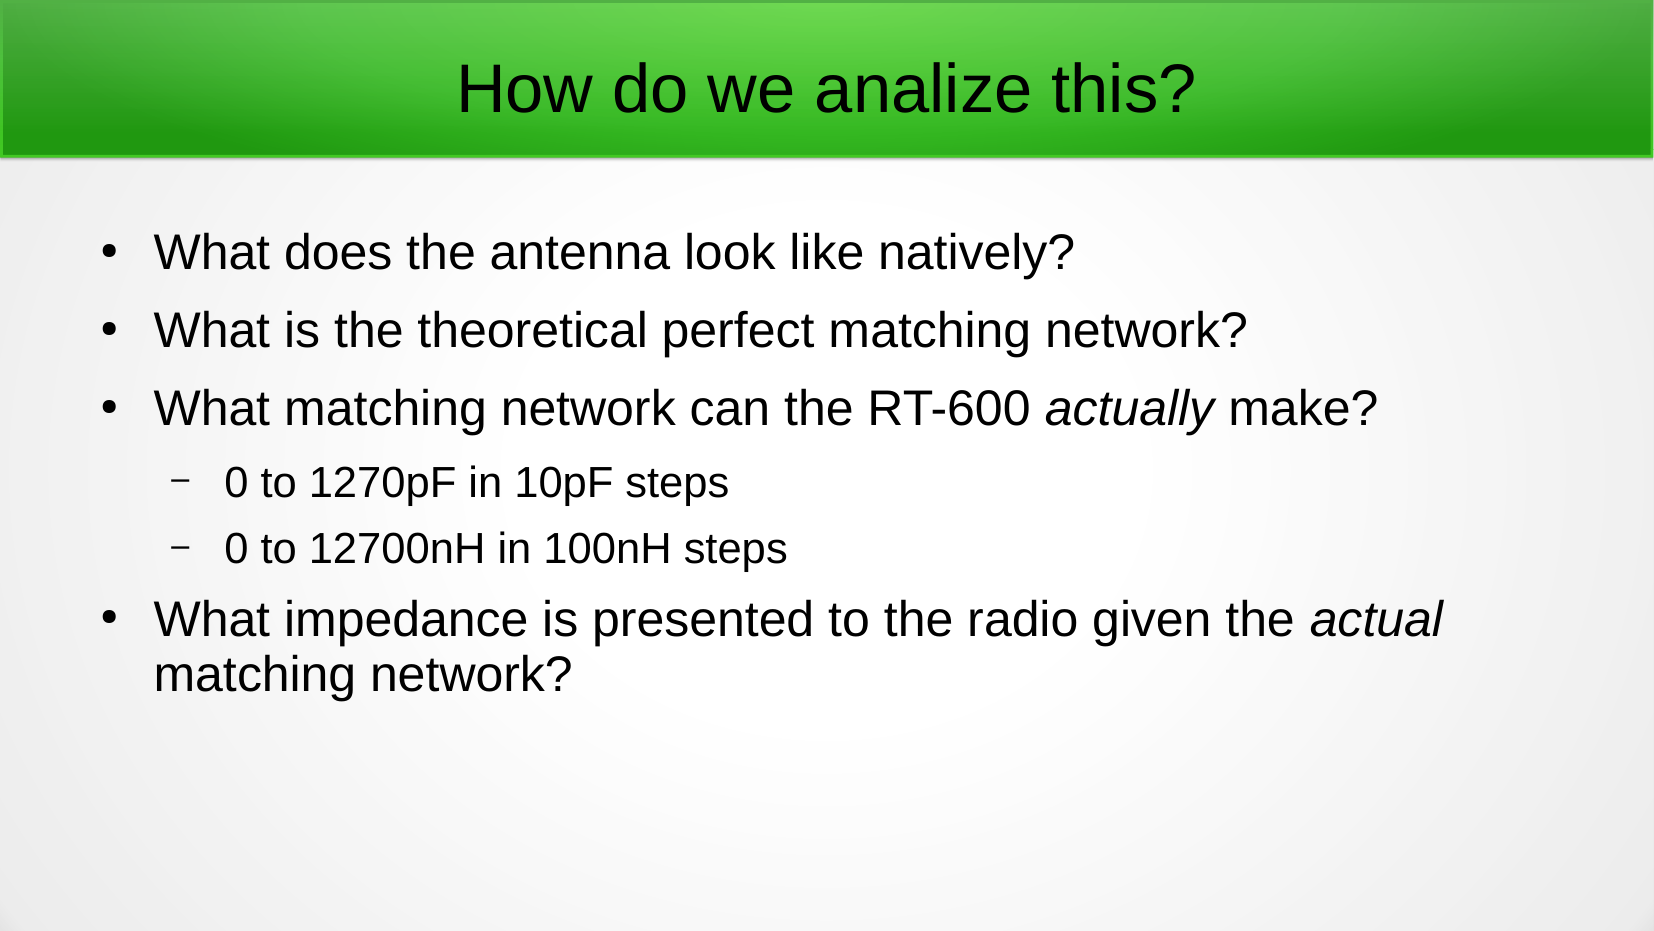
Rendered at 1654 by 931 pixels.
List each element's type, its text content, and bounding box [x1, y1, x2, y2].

title How do we analize this? [82, 35, 1571, 142]
list What does the antenna look like natively? What is the theoretical perfect matching network? What matching network can the RT-600 actually make? 0 to 1270pF in 10pF steps 0 to 12700nH in 100nH steps What impedance is presented to the radio given the actual matching network? [82, 224, 1571, 764]
